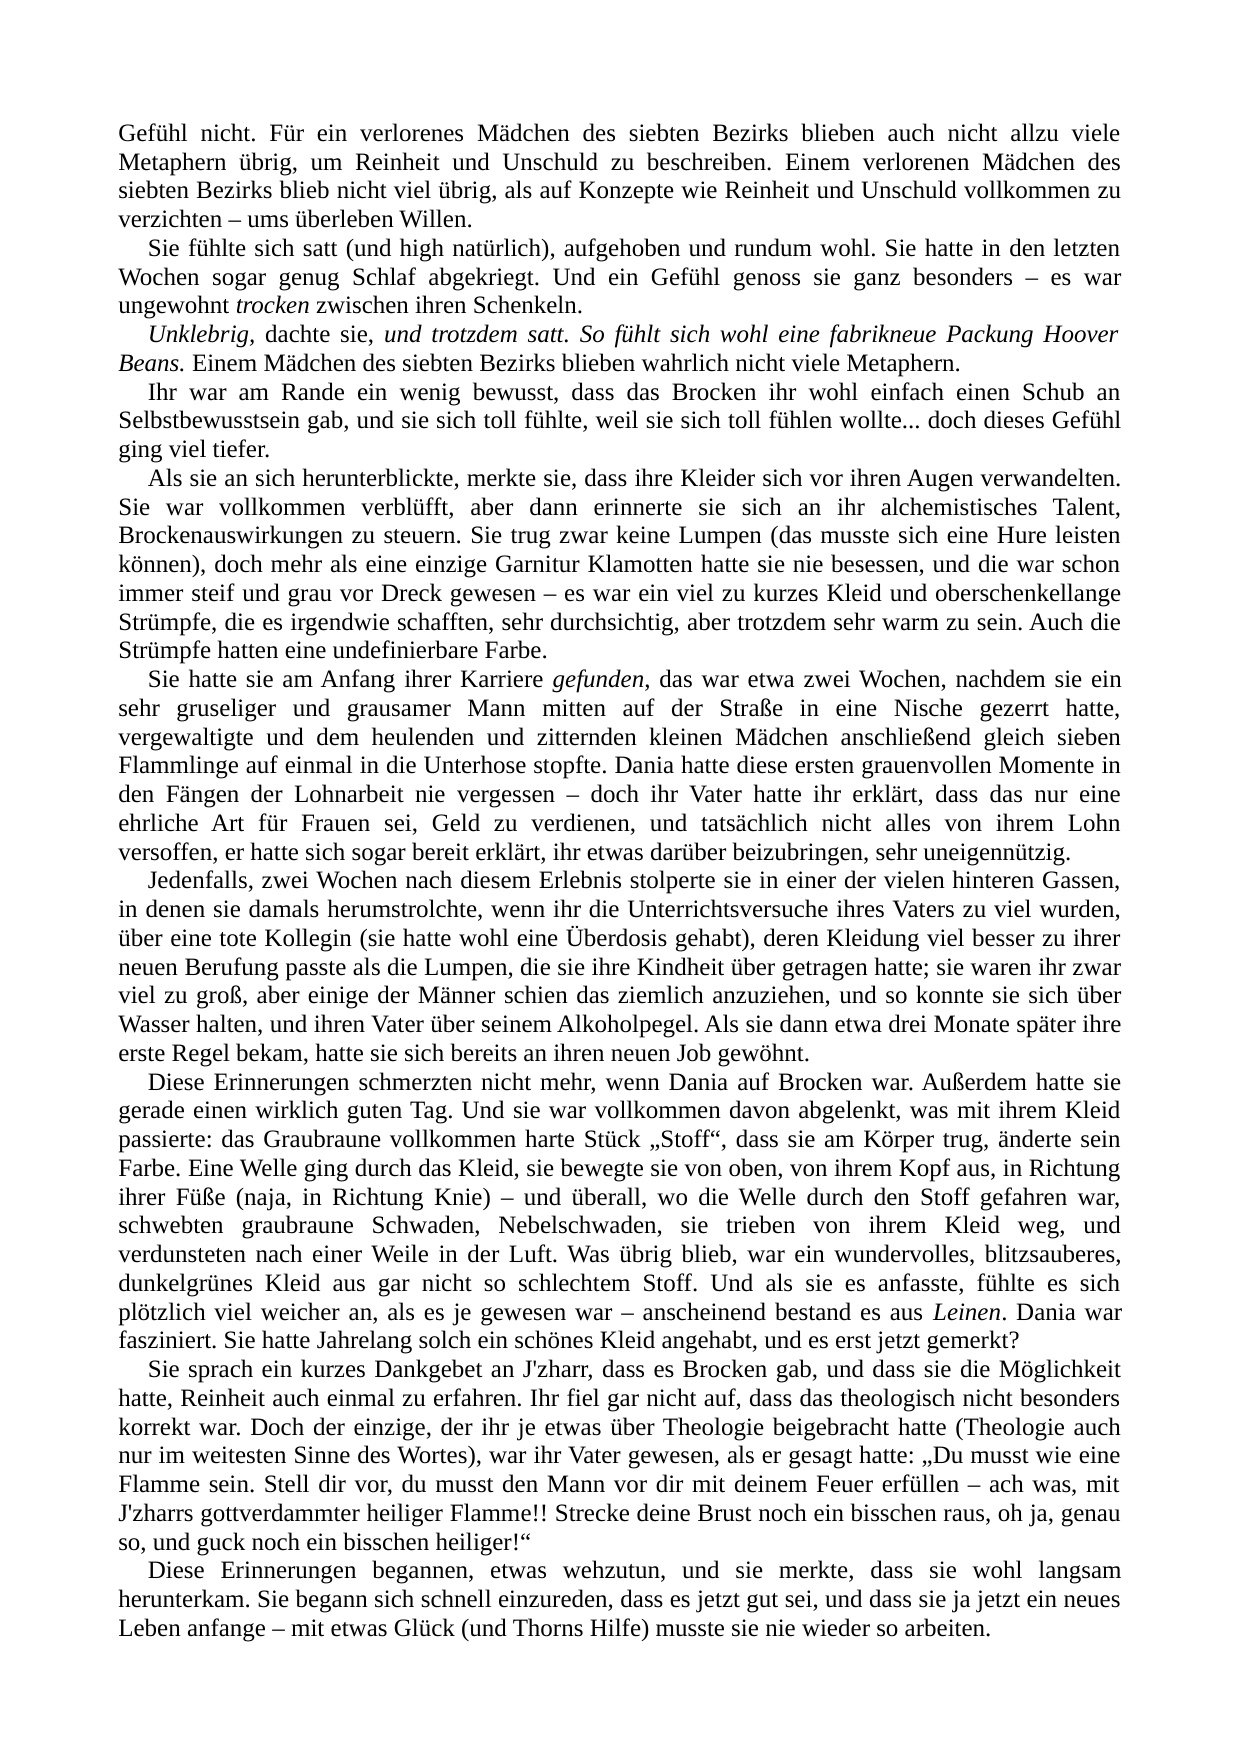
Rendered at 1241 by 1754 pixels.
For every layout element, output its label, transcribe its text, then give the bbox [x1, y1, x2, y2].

text Sie sprach ein kurzes Dankgebet an J'zharr, dass es Brocken gab, und dass sie die Möglichkeit hatte, Reinheit auch einmal zu erfahren. Ihr fiel gar nicht auf, dass das theologisch nicht besonders korrekt war. Doch der einzige, der ihr je etwas über Theologie beigebracht hatte (Theologie auch nur im weitesten Sinne des Wortes), war ihr Vater gewesen, als er gesagt hatte: „Du musst wie eine Flamme sein. Stell dir vor, du musst den Mann vor dir mit deinem Feuer erfüllen – ach was, mit J'zharrs gottverdammter heiliger Flamme!! Strecke deine Brust noch ein bisschen raus, oh ja, genau so, und guck noch ein bisschen heiliger!“ [118, 1354, 1122, 1556]
text Diese Erinnerungen schmerzten nicht mehr, wenn Dania auf Brocken war. Außerdem hatte sie gerade einen wirklich guten Tag. Und sie war vollkommen davon abgelenkt, was mit ihrem Kleid passierte: das Graubraune vollkommen harte Stück „Stoff“, dass sie am Körper trug, änderte sein Farbe. Eine Welle ging durch das Kleid, sie bewegte sie von oben, von ihrem Kopf aus, in Richtung ihrer Füße (naja, in Richtung Knie) – und überall, wo die Welle durch den Stoff gefahren war, schwebten graubraune Schwaden, Nebelschwaden, sie trieben von ihrem Kleid weg, und verdunsteten nach einer Weile in der Luft. Was übrig blieb, war ein wundervolles, blitzsauberes, dunkelgrünes Kleid aus gar nicht so schlechtem Stoff. Und als sie es anfasste, fühlte es sich plötzlich viel weicher an, als es je gewesen war – anscheinend bestand es aus Leinen. Dania war fasziniert. Sie hatte Jahrelang solch ein schönes Kleid angehabt, und es erst jetzt gemerkt? [118, 1067, 1122, 1354]
text Diese Erinnerungen begannen, etwas wehzutun, und sie merkte, dass sie wohl langsam herunterkam. Sie begann sich schnell einzureden, dass es jetzt gut sei, und dass sie ja jetzt ein neues Leben anfange – mit etwas Glück (und Thorns Hilfe) musste sie nie wieder so arbeiten. [118, 1556, 1122, 1642]
text Jedenfalls, zwei Wochen nach diesem Erlebnis stolperte sie in einer der vielen hinteren Gassen, in denen sie damals herumstrolchte, wenn ihr die Unterrichtsversuche ihres Vaters zu viel wurden, über eine tote Kollegin (sie hatte wohl eine Überdosis gehabt), deren Kleidung viel besser zu ihrer neuen Berufung passte als die Lumpen, die sie ihre Kindheit über getragen hatte; sie waren ihr zwar viel zu groß, aber einige der Männer schien das ziemlich anzuziehen, und so konnte sie sich über Wasser halten, und ihren Vater über seinem Alkoholpegel. Als sie dann etwa drei Monate später ihre erste Regel bekam, hatte sie sich bereits an ihren neuen Job gewöhnt. [118, 866, 1122, 1067]
text Gefühl nicht. Für ein verlorenes Mädchen des siebten Bezirks blieben auch nicht allzu viele Metaphern übrig, um Reinheit und Unschuld zu beschreiben. Einem verlorenen Mädchen des siebten Bezirks blieb nicht viel übrig, als auf Konzepte wie Reinheit und Unschuld vollkommen zu verzichten – ums überleben Willen. [118, 118, 1122, 233]
text Unklebrig, dachte sie, und trotzdem satt. So fühlt sich wohl eine fabrikneue Packung Hoover Beans. Einem Mädchen des siebten Bezirks blieben wahrlich nicht viele Metaphern. [118, 319, 1122, 377]
text Ihr war am Rande ein wenig bewusst, dass das Brocken ihr wohl einfach einen Schub an Selbstbewusstsein gab, und sie sich toll fühlte, weil sie sich toll fühlen wollte... doch dieses Gefühl ging viel tiefer. [118, 377, 1122, 463]
text Sie hatte sie am Anfang ihrer Karriere gefunden, das war etwa zwei Wochen, nachdem sie ein sehr gruseliger und grausamer Mann mitten auf der Straße in eine Nische gezerrt hatte, vergewaltigte und dem heulenden und zitternden kleinen Mädchen anschließend gleich sieben Flammlinge auf einmal in die Unterhose stopfte. Dania hatte diese ersten grauenvollen Momente in den Fängen der Lohnarbeit nie vergessen – doch ihr Vater hatte ihr erklärt, dass das nur eine ehrliche Art für Frauen sei, Geld zu verdienen, und tatsächlich nicht alles von ihrem Lohn versoffen, er hatte sich sogar bereit erklärt, ihr etwas darüber beizubringen, sehr uneigennützig. [118, 664, 1122, 866]
text Als sie an sich herunterblickte, merkte sie, dass ihre Kleider sich vor ihren Augen verwandelten. Sie war vollkommen verblüfft, aber dann erinnerte sie sich an ihr alchemistisches Talent, Brockenauswirkungen zu steuern. Sie trug zwar keine Lumpen (das musste sich eine Hure leisten können), doch mehr als eine einzige Garnitur Klamotten hatte sie nie besessen, und die war schon immer steif und grau vor Dreck gewesen – es war ein viel zu kurzes Kleid und oberschenkellange Strümpfe, die es irgendwie schafften, sehr durchsichtig, aber trotzdem sehr warm zu sein. Auch die Strümpfe hatten eine undefinierbare Farbe. [118, 463, 1122, 664]
text Sie fühlte sich satt (und high natürlich), aufgehoben und rundum wohl. Sie hatte in den letzten Wochen sogar genug Schlaf abgekriegt. Und ein Gefühl genoss sie ganz besonders – es war ungewohnt trocken zwischen ihren Schenkeln. [118, 233, 1122, 319]
